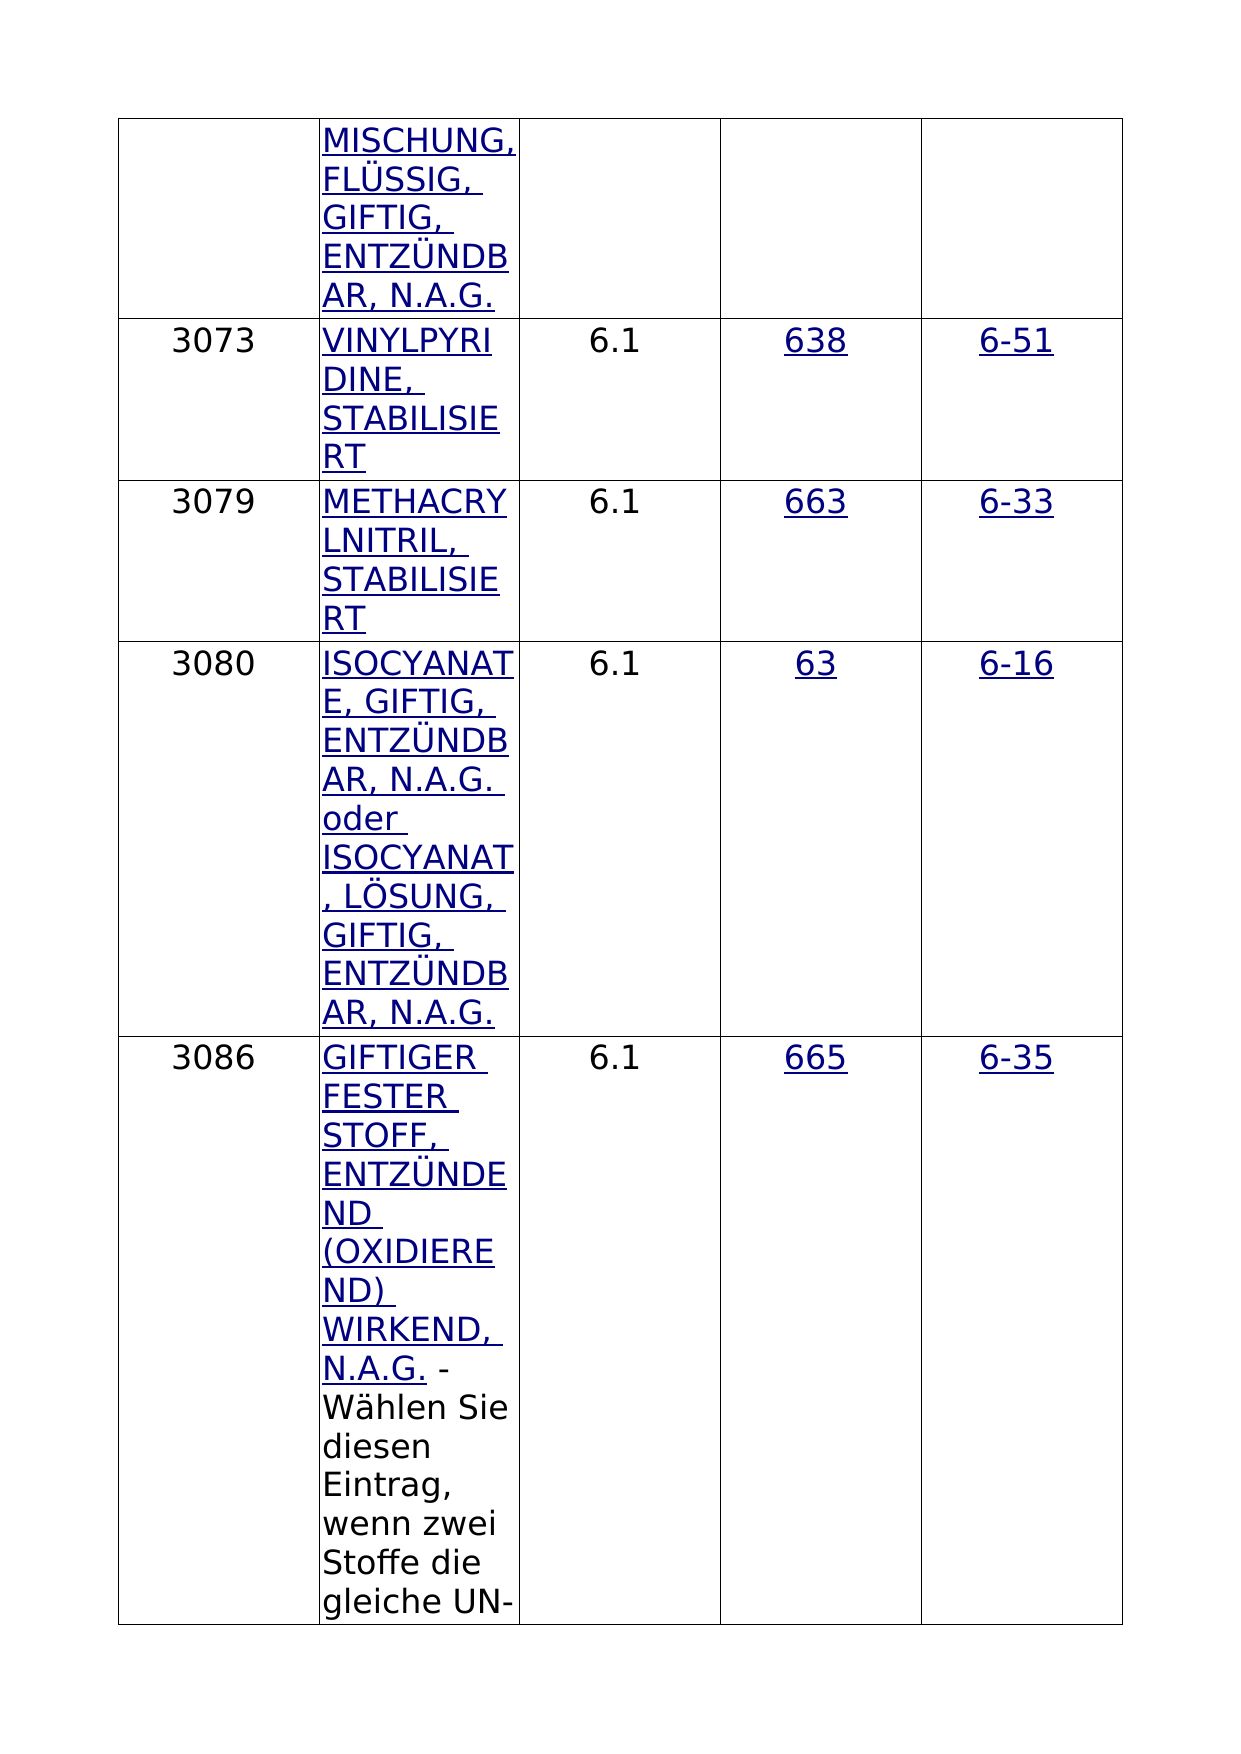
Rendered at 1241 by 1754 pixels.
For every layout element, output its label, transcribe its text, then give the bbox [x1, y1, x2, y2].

table_cell 63 [721, 642, 921, 1036]
table_cell 6-33 [922, 481, 1122, 641]
table_cell METHACRYLNITRIL, STABILISIERT [320, 481, 519, 641]
table_cell ISOCYANATE, GIFTIG, ENTZÜNDBAR, N.A.G. oder ISOCYANAT, LÖSUNG, GIFTIG, ENTZÜNDBAR, N.A.G. [320, 642, 519, 1036]
table_cell [119, 119, 319, 318]
table_cell 6.1 [520, 642, 720, 1036]
table_cell 6.1 [520, 319, 720, 480]
table_cell 663 [721, 481, 921, 641]
table_cell [520, 119, 720, 318]
table_cell 6-35 [922, 1037, 1122, 1624]
table_cell 6-51 [922, 319, 1122, 480]
table_cell 6-16 [922, 642, 1122, 1036]
table_cell 3080 [119, 642, 319, 1036]
table_cell 638 [721, 319, 921, 480]
table_cell GIFTIGER FESTER STOFF, ENTZÜNDEND (OXIDIEREND) WIRKEND, N.A.G. - Wählen Sie diesen Eintrag, wenn zwei Stoffe die gleiche UN- [320, 1037, 519, 1624]
table_cell MISCHUNG, FLÜSSIG, GIFTIG, ENTZÜNDBAR, N.A.G. [320, 119, 519, 318]
table_cell [721, 119, 921, 318]
table_cell 3079 [119, 481, 319, 641]
table_cell [922, 119, 1122, 318]
table_cell 6.1 [520, 1037, 720, 1624]
table_cell 665 [721, 1037, 921, 1624]
table_cell 3073 [119, 319, 319, 480]
table_cell 3086 [119, 1037, 319, 1624]
table_cell 6.1 [520, 481, 720, 641]
table_cell VINYLPYRIDINE, STABILISIERT [320, 319, 519, 480]
